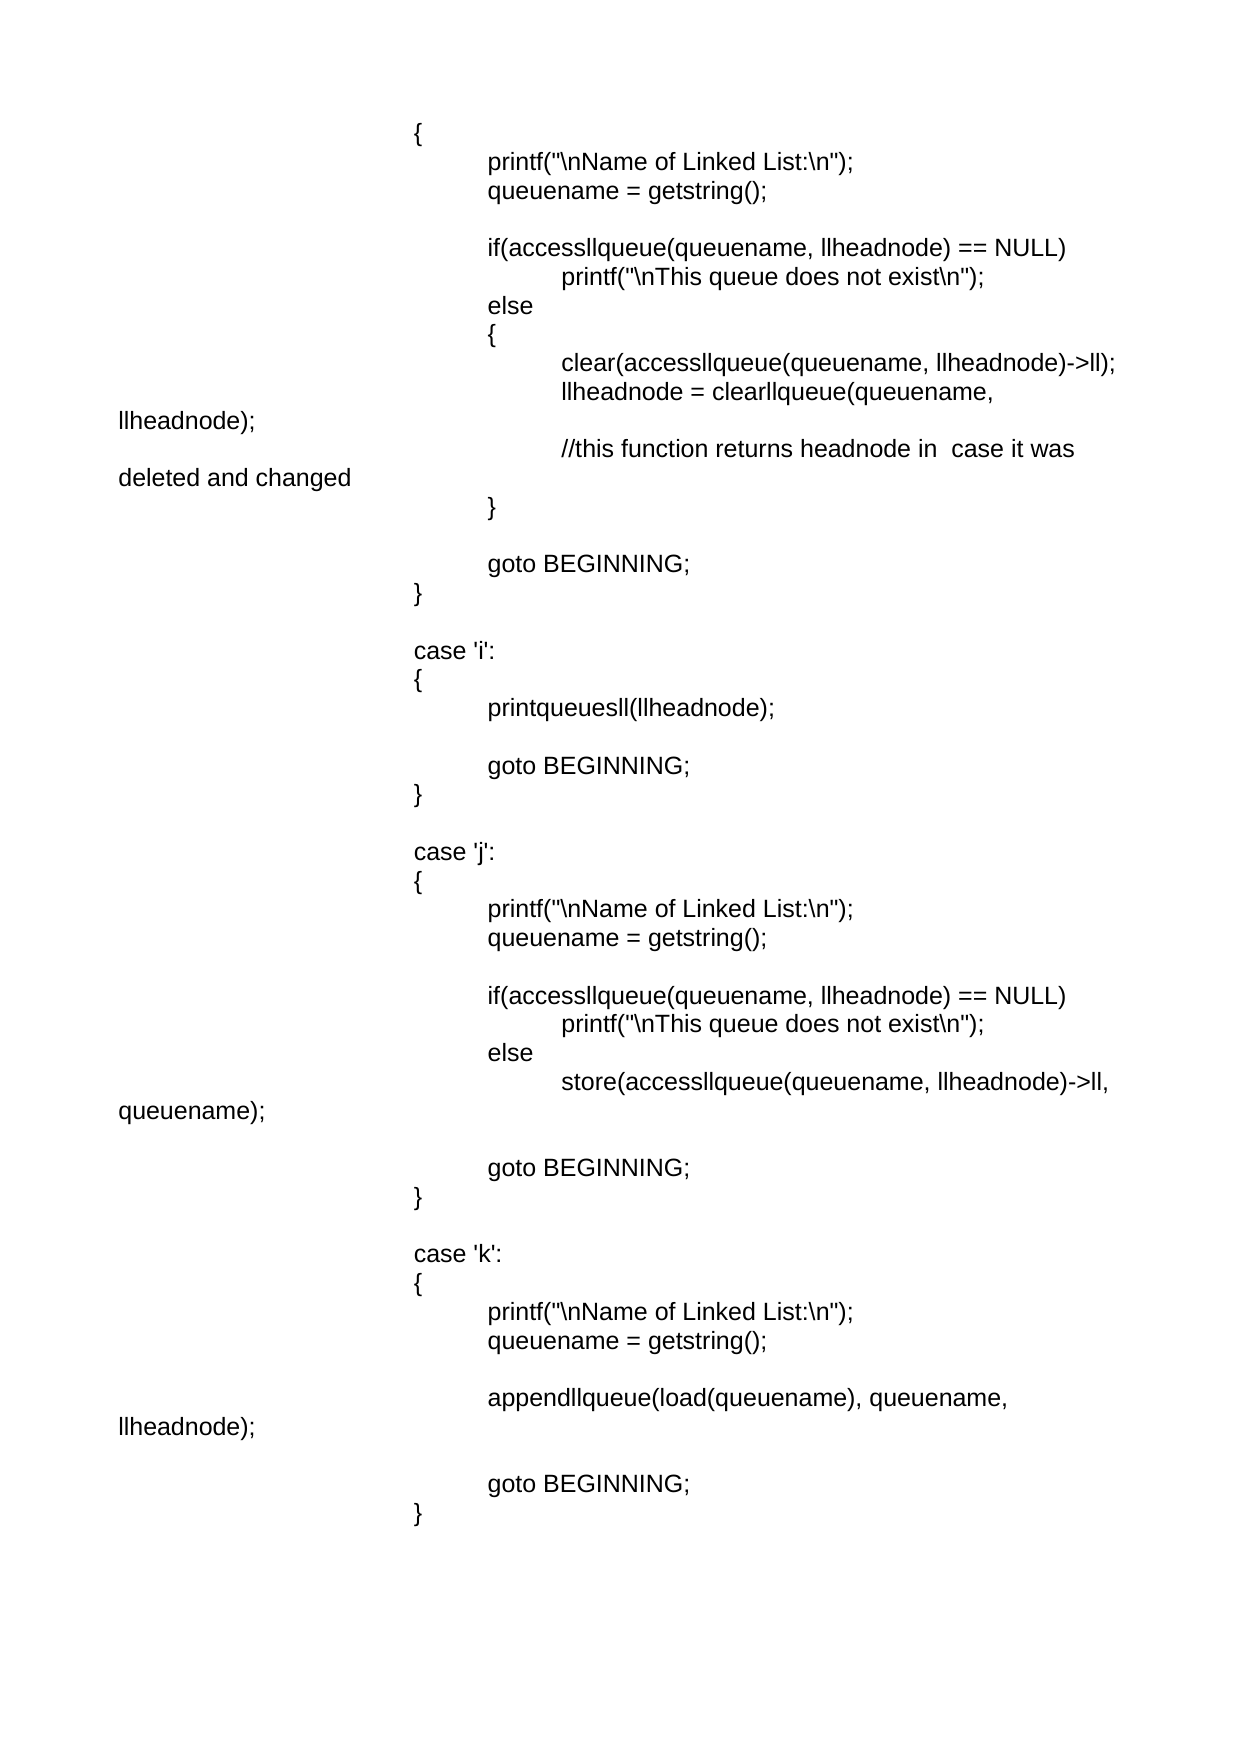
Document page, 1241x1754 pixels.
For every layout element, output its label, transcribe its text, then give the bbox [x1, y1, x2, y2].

text queuename = getstring(); [118, 176, 1122, 204]
text goto BEGINNING; [118, 751, 1122, 779]
text llheadnode = clearllqueue(queuename, llheadnode); [118, 377, 1122, 434]
text { [118, 319, 1122, 348]
text { [118, 1268, 1122, 1297]
text case 'j': [118, 837, 1122, 866]
text { [118, 118, 1122, 147]
text } [118, 492, 1122, 521]
text printf("\nName of Linked List:\n"); [118, 894, 1122, 923]
text else [118, 291, 1122, 319]
text printf("\nName of Linked List:\n"); [118, 1297, 1122, 1326]
text case 'i': [118, 636, 1122, 664]
text goto BEGINNING; [118, 1469, 1122, 1498]
text } [118, 779, 1122, 808]
text goto BEGINNING; [118, 549, 1122, 578]
text clear(accessllqueue(queuename, llheadnode)->ll); [118, 348, 1122, 377]
text { [118, 866, 1122, 894]
text case 'k': [118, 1239, 1122, 1268]
text store(accessllqueue(queuename, llheadnode)->ll, queuename); [118, 1067, 1122, 1124]
text else [118, 1038, 1122, 1067]
text printqueuesll(llheadnode); [118, 693, 1122, 722]
text goto BEGINNING; [118, 1153, 1122, 1182]
text queuename = getstring(); [118, 923, 1122, 952]
text appendllqueue(load(queuename), queuename, llheadnode); [118, 1383, 1122, 1441]
text printf("\nName of Linked List:\n"); [118, 147, 1122, 176]
text } [118, 1182, 1122, 1211]
text //this function returns headnode in case it was deleted and changed [118, 434, 1122, 492]
text queuename = getstring(); [118, 1326, 1122, 1354]
text { [118, 664, 1122, 693]
text if(accessllqueue(queuename, llheadnode) == NULL) [118, 233, 1122, 262]
text } [118, 1498, 1122, 1527]
text printf("\nThis queue does not exist\n"); [118, 262, 1122, 291]
text } [118, 578, 1122, 607]
text printf("\nThis queue does not exist\n"); [118, 1009, 1122, 1038]
text if(accessllqueue(queuename, llheadnode) == NULL) [118, 981, 1122, 1009]
